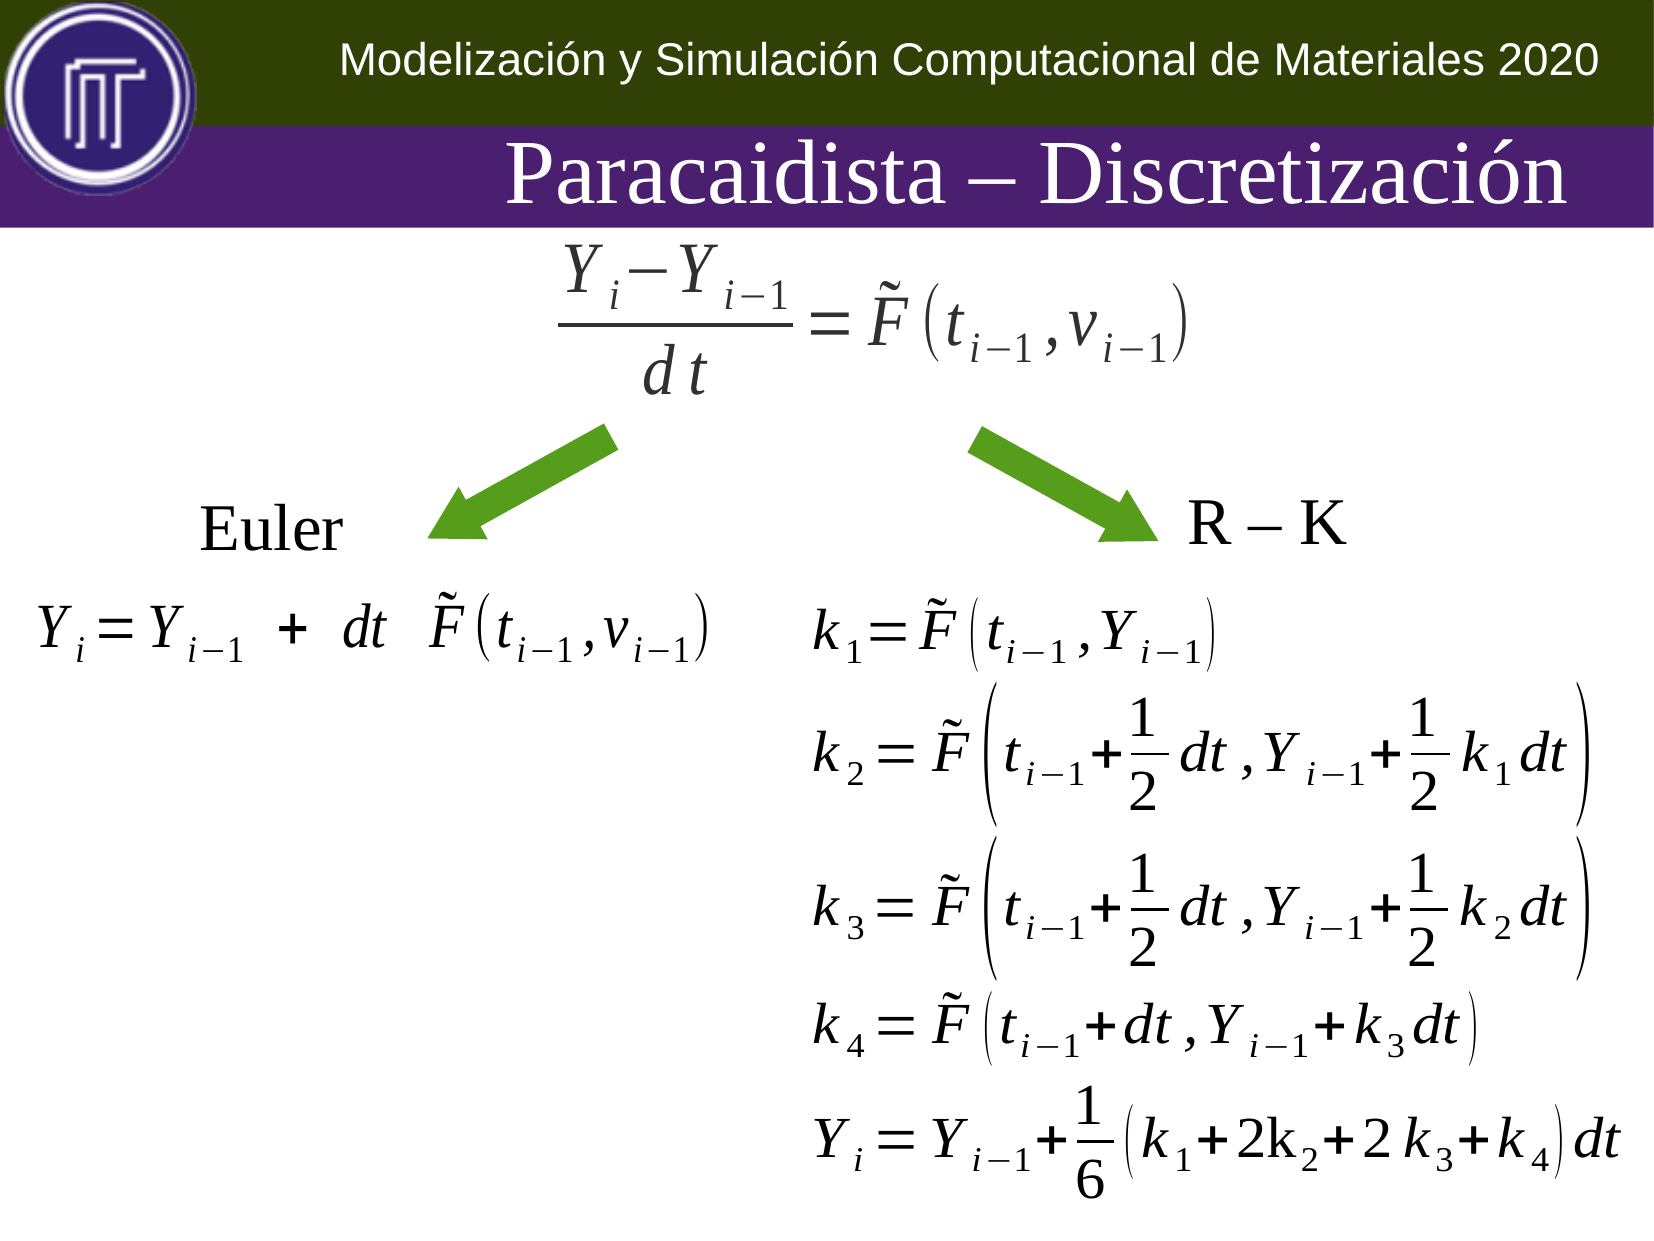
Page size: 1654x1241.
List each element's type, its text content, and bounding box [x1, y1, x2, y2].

chart [804, 593, 1631, 1210]
chart [549, 282, 1198, 411]
text_box R – K [1172, 477, 1398, 567]
text_box Paracaidista – Discretización [489, 64, 1654, 282]
chart [29, 589, 718, 671]
text_box [967, 426, 1159, 542]
picture [2, 0, 197, 196]
text_box Euler [184, 483, 410, 573]
text_box [427, 423, 619, 540]
